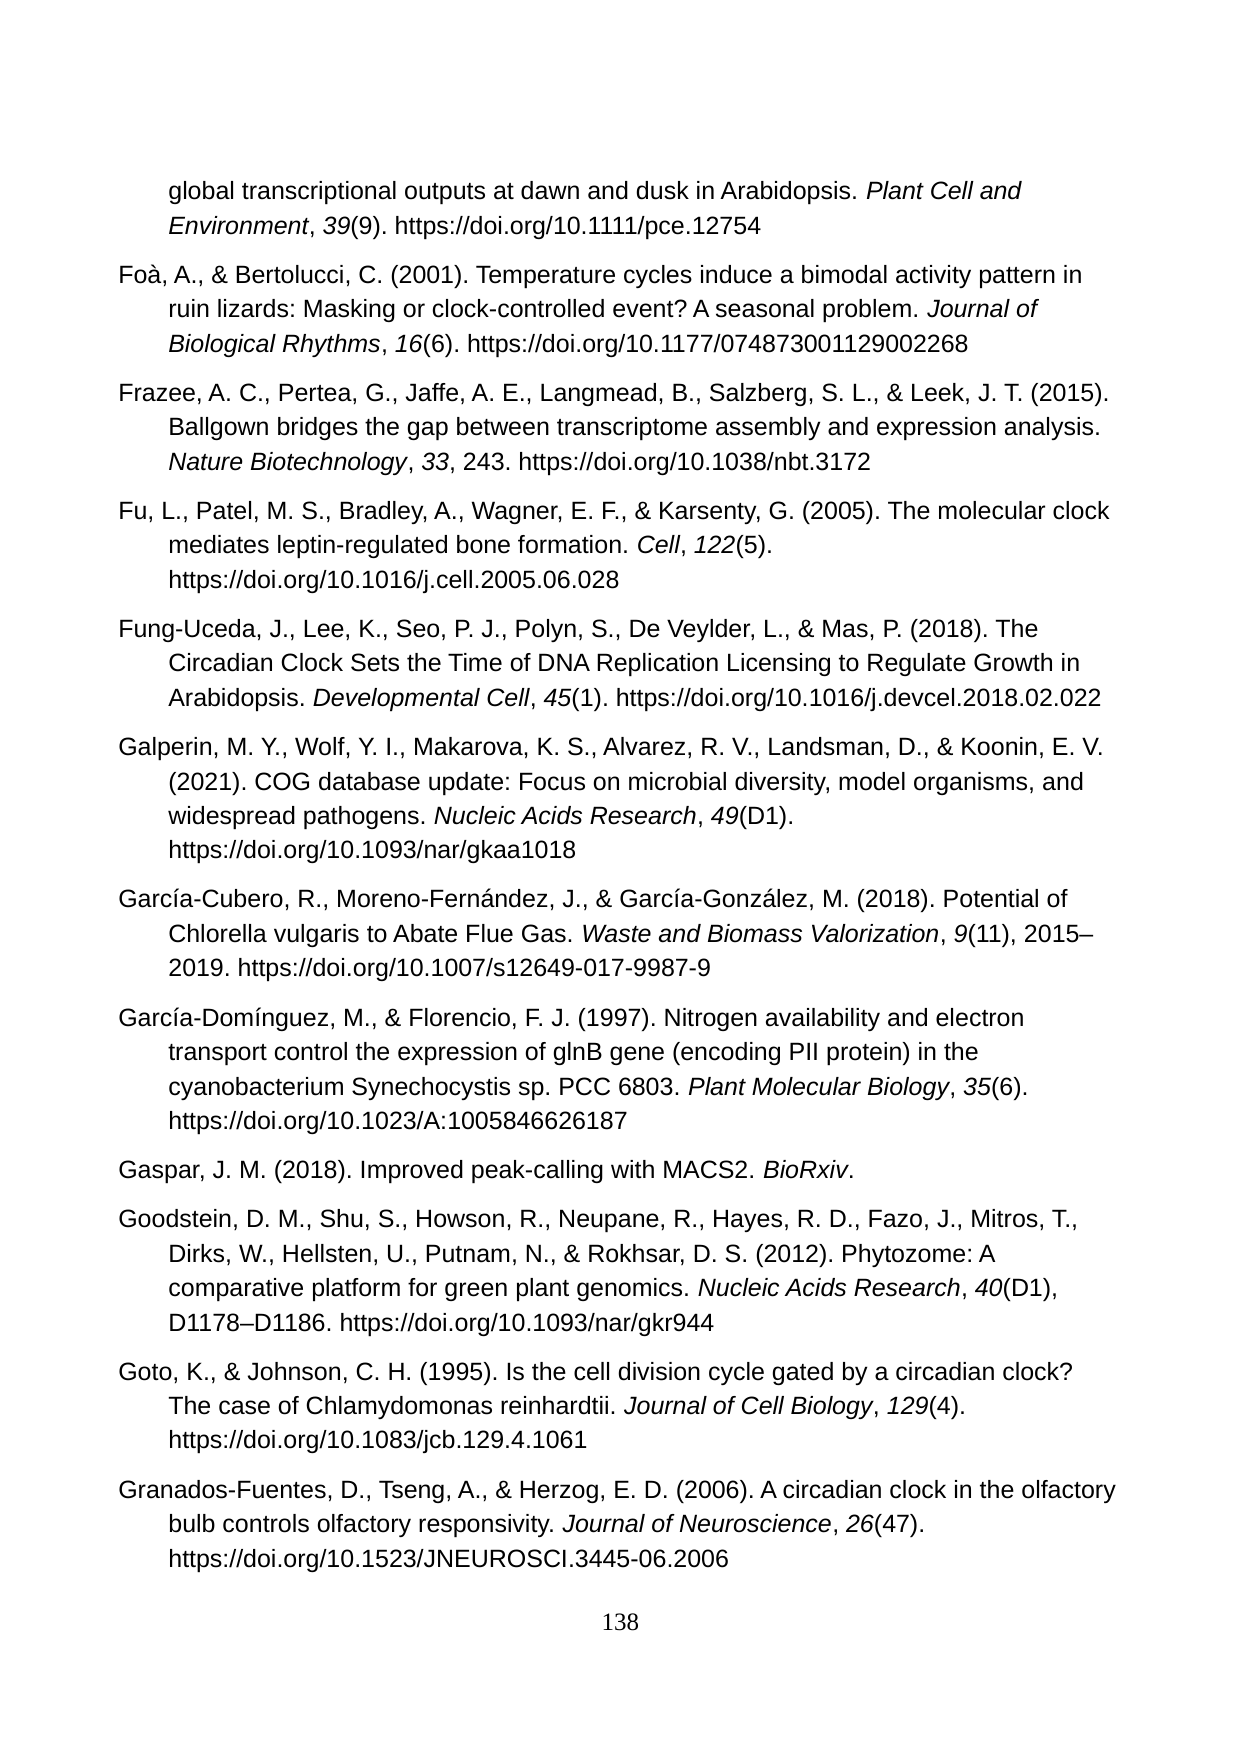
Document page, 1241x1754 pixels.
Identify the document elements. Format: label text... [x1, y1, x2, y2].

text Frazee, A. C., Pertea, G., Jaffe, A. E., Langmead, B., Salzberg, S. L., & Leek, J. T. (2015). Ballgown bridges the gap between transcriptome assembly and expression analysis. Nature Biotechnology, 33, 243. https://doi.org/10.1038/nbt.3172 [118, 378, 1122, 476]
text Goto, K., & Johnson, C. H. (1995). Is the cell division cycle gated by a circadian clock? The case of Chlamydomonas reinhardtii. Journal of Cell Biology, 129(4). https://doi.org/10.1083/jcb.129.4.1061 [118, 1357, 1122, 1454]
text Fung-Uceda, J., Lee, K., Seo, P. J., Polyn, S., De Veylder, L., & Mas, P. (2018). The Circadian Clock Sets the Time of DNA Replication Licensing to Regulate Growth in Arabidopsis. Developmental Cell, 45(1). https://doi.org/10.1016/j.devcel.2018.02.022 [118, 614, 1122, 712]
text García-Cubero, R., Moreno-Fernández, J., & García-González, M. (2018). Potential of Chlorella vulgaris to Abate Flue Gas. Waste and Biomass Valorization, 9(11), 2015–2019. https://doi.org/10.1007/s12649-017-9987-9 [118, 884, 1122, 982]
text Granados-Fuentes, D., Tseng, A., & Herzog, E. D. (2006). A circadian clock in the olfactory bulb controls olfactory responsivity. Journal of Neuroscience, 26(47). https://doi.org/10.1523/JNEUROSCI.3445-06.2006 [118, 1474, 1122, 1572]
text global transcriptional outputs at dawn and dusk in Arabidopsis. Plant Cell and Environment, 39(9). https://doi.org/10.1111/pce.12754 [118, 176, 1122, 239]
text Foà, A., & Bertolucci, C. (2001). Temperature cycles induce a bimodal activity pattern in ruin lizards: Masking or clock-controlled event? A seasonal problem. Journal of Biological Rhythms, 16(6). https://doi.org/10.1177/074873001129002268 [118, 260, 1122, 358]
text García-Domínguez, M., & Florencio, F. J. (1997). Nitrogen availability and electron transport control the expression of glnB gene (encoding PII protein) in the cyanobacterium Synechocystis sp. PCC 6803. Plant Molecular Biology, 35(6). https://doi.org/10.1023/A:1005846626187 [118, 1002, 1122, 1135]
text Galperin, M. Y., Wolf, Y. I., Makarova, K. S., Alvarez, R. V., Landsman, D., & Koonin, E. V. (2021). COG database update: Focus on microbial diversity, model organisms, and widespread pathogens. Nucleic Acids Research, 49(D1). https://doi.org/10.1093/nar/gkaa1018 [118, 732, 1122, 864]
text Goodstein, D. M., Shu, S., Howson, R., Neupane, R., Hayes, R. D., Fazo, J., Mitros, T., Dirks, W., Hellsten, U., Putnam, N., & Rokhsar, D. S. (2012). Phytozome: A comparative platform for green plant genomics. Nucleic Acids Research, 40(D1), D1178–D1186. https://doi.org/10.1093/nar/gkr944 [118, 1204, 1122, 1336]
text Fu, L., Patel, M. S., Bradley, A., Wagner, E. F., & Karsenty, G. (2005). The molecular clock mediates leptin-regulated bone formation. Cell, 122(5). https://doi.org/10.1016/j.cell.2005.06.028 [118, 496, 1122, 594]
text Gaspar, J. M. (2018). Improved peak-calling with MACS2. BioRxiv. [118, 1155, 1122, 1184]
